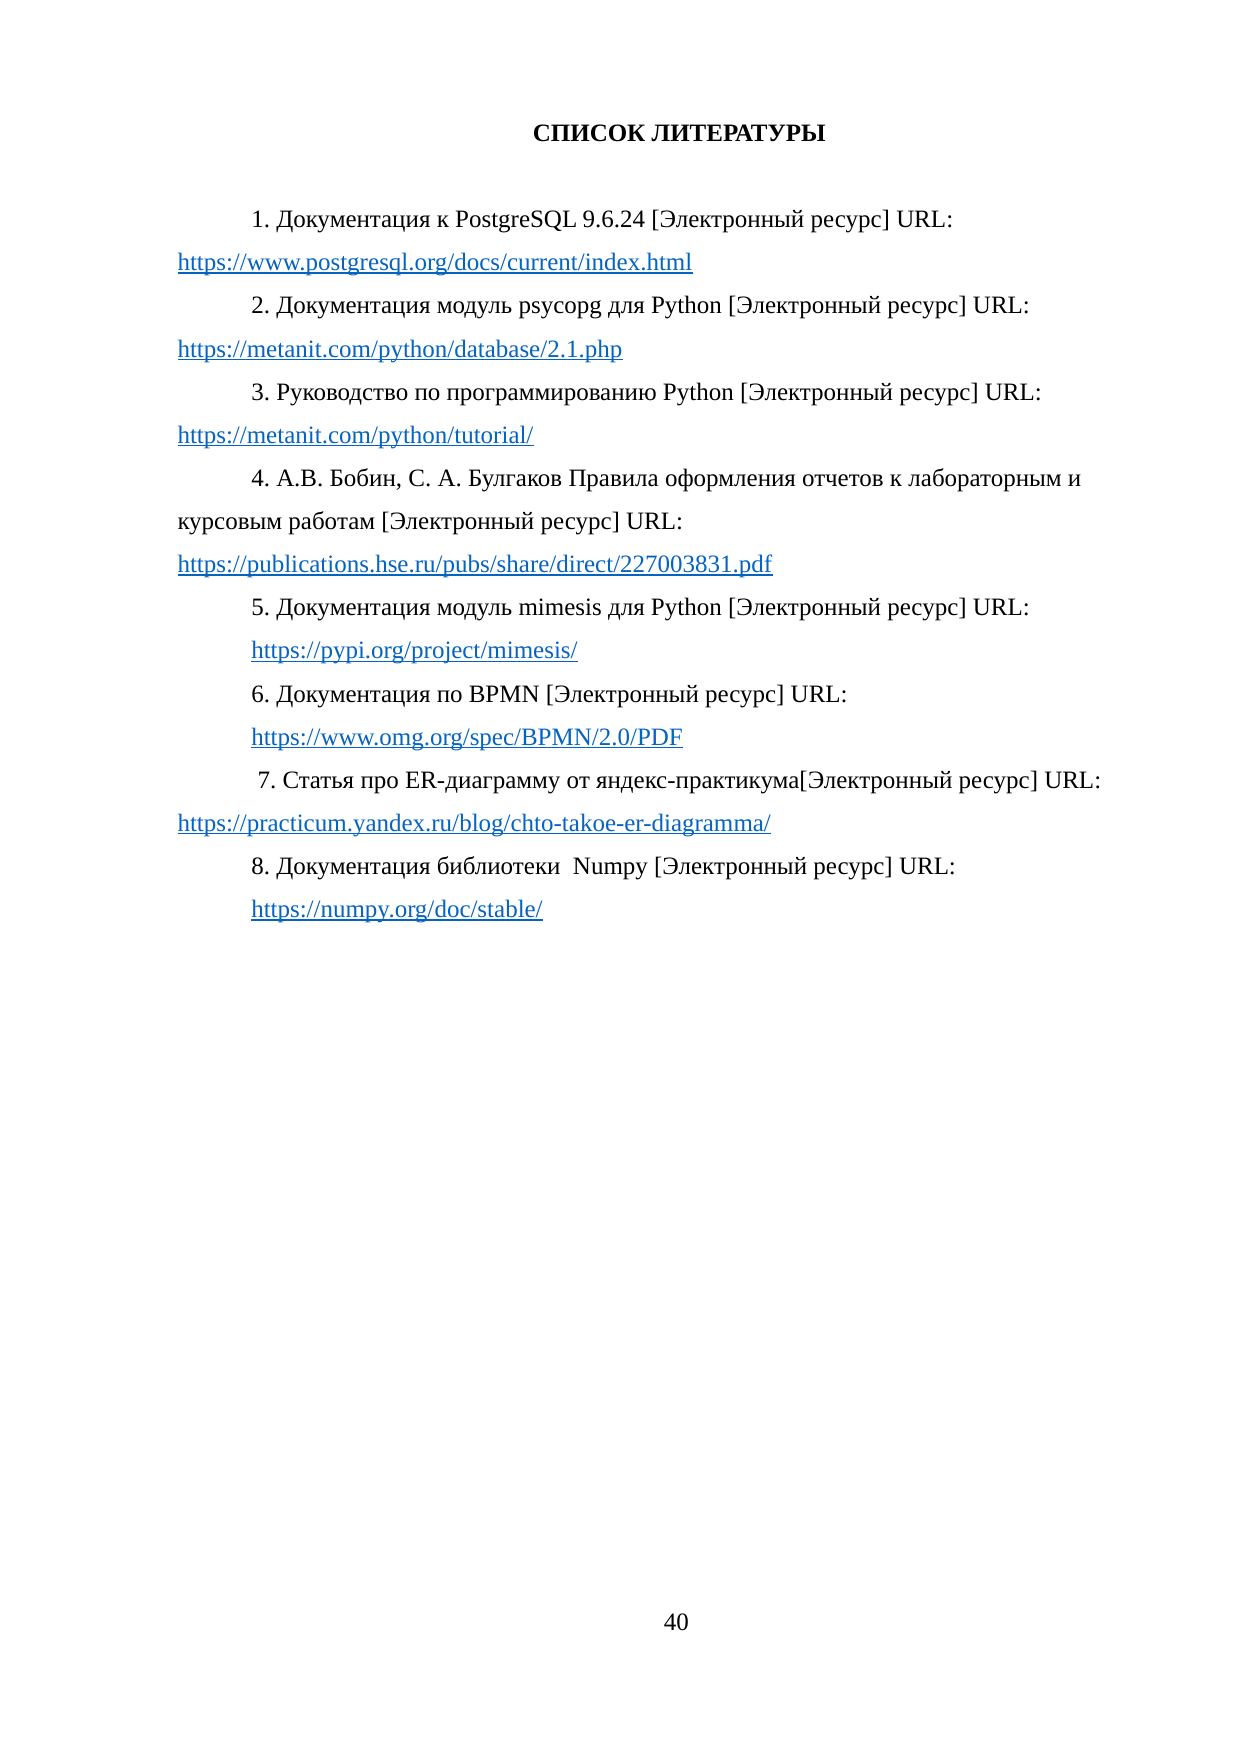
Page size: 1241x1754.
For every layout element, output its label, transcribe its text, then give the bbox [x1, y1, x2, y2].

text 7. Статья про ER-диаграмму от яндекс-практикума[Электронный ресурс] URL: https://practicum.yandex.ru/blog/chto-takoe-er-diagramma/ [177, 765, 1181, 837]
text 1. Документация к PostgreSQL 9.6.24 [Электронный ресурс] URL: https://www.postgresql.org/docs/current/index.html [177, 204, 1181, 276]
text 4. А.В. Бобин, С. А. Булгаков Правила оформления отчетов к лабораторным и курсовым работам [Электронный ресурс] URL: https://publications.hse.ru/pubs/share/direct/227003831.pdf [177, 463, 1181, 578]
text 2. Документация модуль psycopg для Python [Электронный ресурс] URL: https://metanit.com/python/database/2.1.php [177, 291, 1181, 362]
text 6. Документация по BPMN [Электронный ресурс] URL: [177, 679, 1181, 707]
text https://www.omg.org/spec/BPMN/2.0/PDF [177, 722, 1181, 751]
text 8. Документация библиотеки Numpy [Электронный ресурс] URL: [177, 851, 1181, 880]
text https://numpy.org/doc/stable/ [177, 894, 1181, 923]
text 3. Руководство по программированию Python [Электронный ресурс] URL: https://metanit.com/python/tutorial/ [177, 377, 1181, 449]
text СПИСОК ЛИТЕРАТУРЫ [177, 118, 1181, 147]
text 5. Документация модуль mimesis для Python [Электронный ресурс] URL: [177, 592, 1181, 621]
text https://pypi.org/project/mimesis/ [177, 636, 1181, 664]
